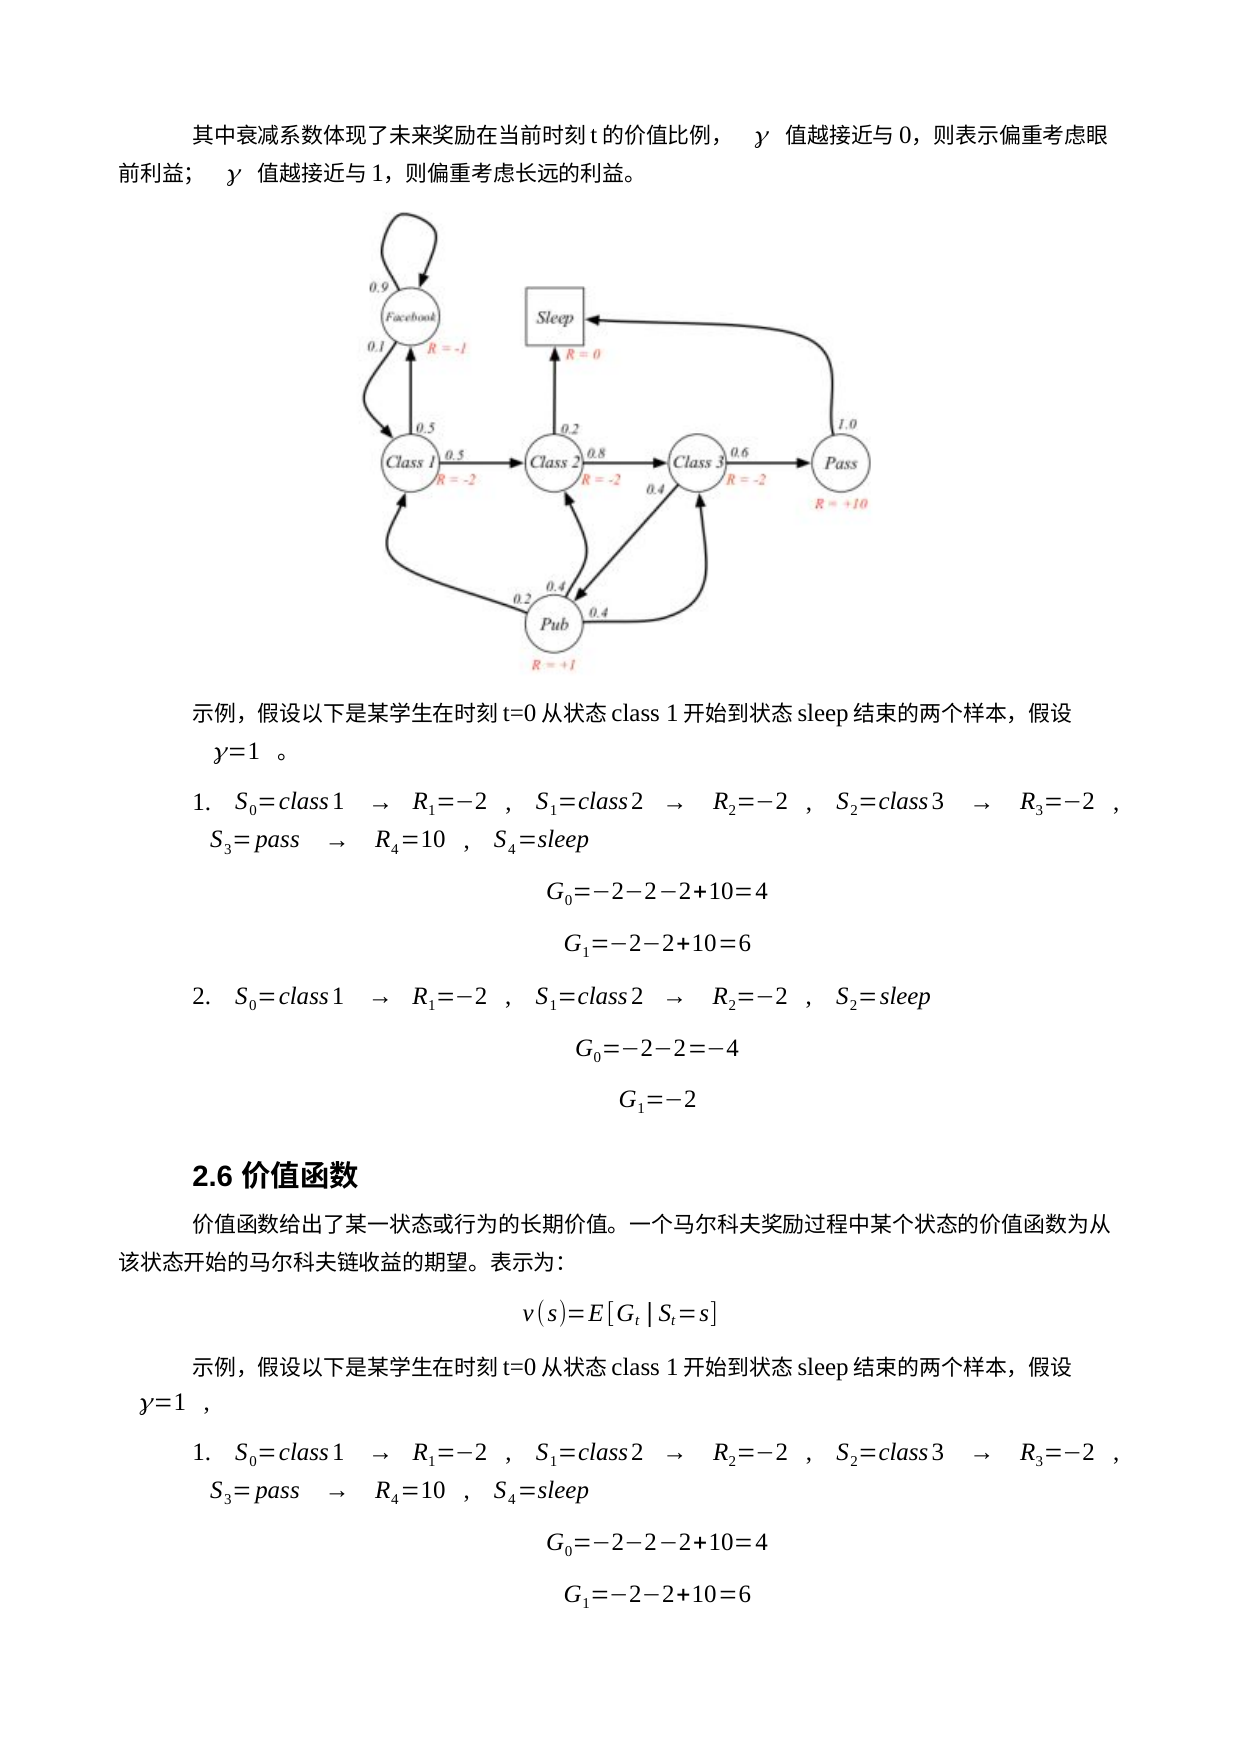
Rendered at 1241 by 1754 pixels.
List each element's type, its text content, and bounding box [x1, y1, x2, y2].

text 示例，假设以下是某学生在时刻t=0从状态class 1开始到状态sleep结束的两个样本，假设, [118, 1350, 1122, 1417]
subtitle 2.6 价值函数 [118, 1152, 1122, 1195]
text 1. →, → , → , → , [192, 1437, 1122, 1508]
text 2. →, → , [192, 981, 1122, 1014]
text 其中衰减系数体现了未来奖励在当前时刻t的价值比例，值越接近与0，则表示偏重考虑眼前利益；值越接近与1，则偏重考虑长远的利益。 [118, 118, 1122, 188]
text 示例，假设以下是某学生在时刻t=0从状态class 1开始到状态sleep结束的两个样本，假设。 [192, 690, 1122, 766]
text 1. →, → , → , → , [192, 787, 1122, 857]
picture [345, 199, 895, 690]
text 价值函数给出了某一状态或行为的长期价值。一个马尔科夫奖励过程中某个状态的价值函数为从该状态开始的马尔科夫链收益的期望。表示为： [118, 1207, 1122, 1277]
